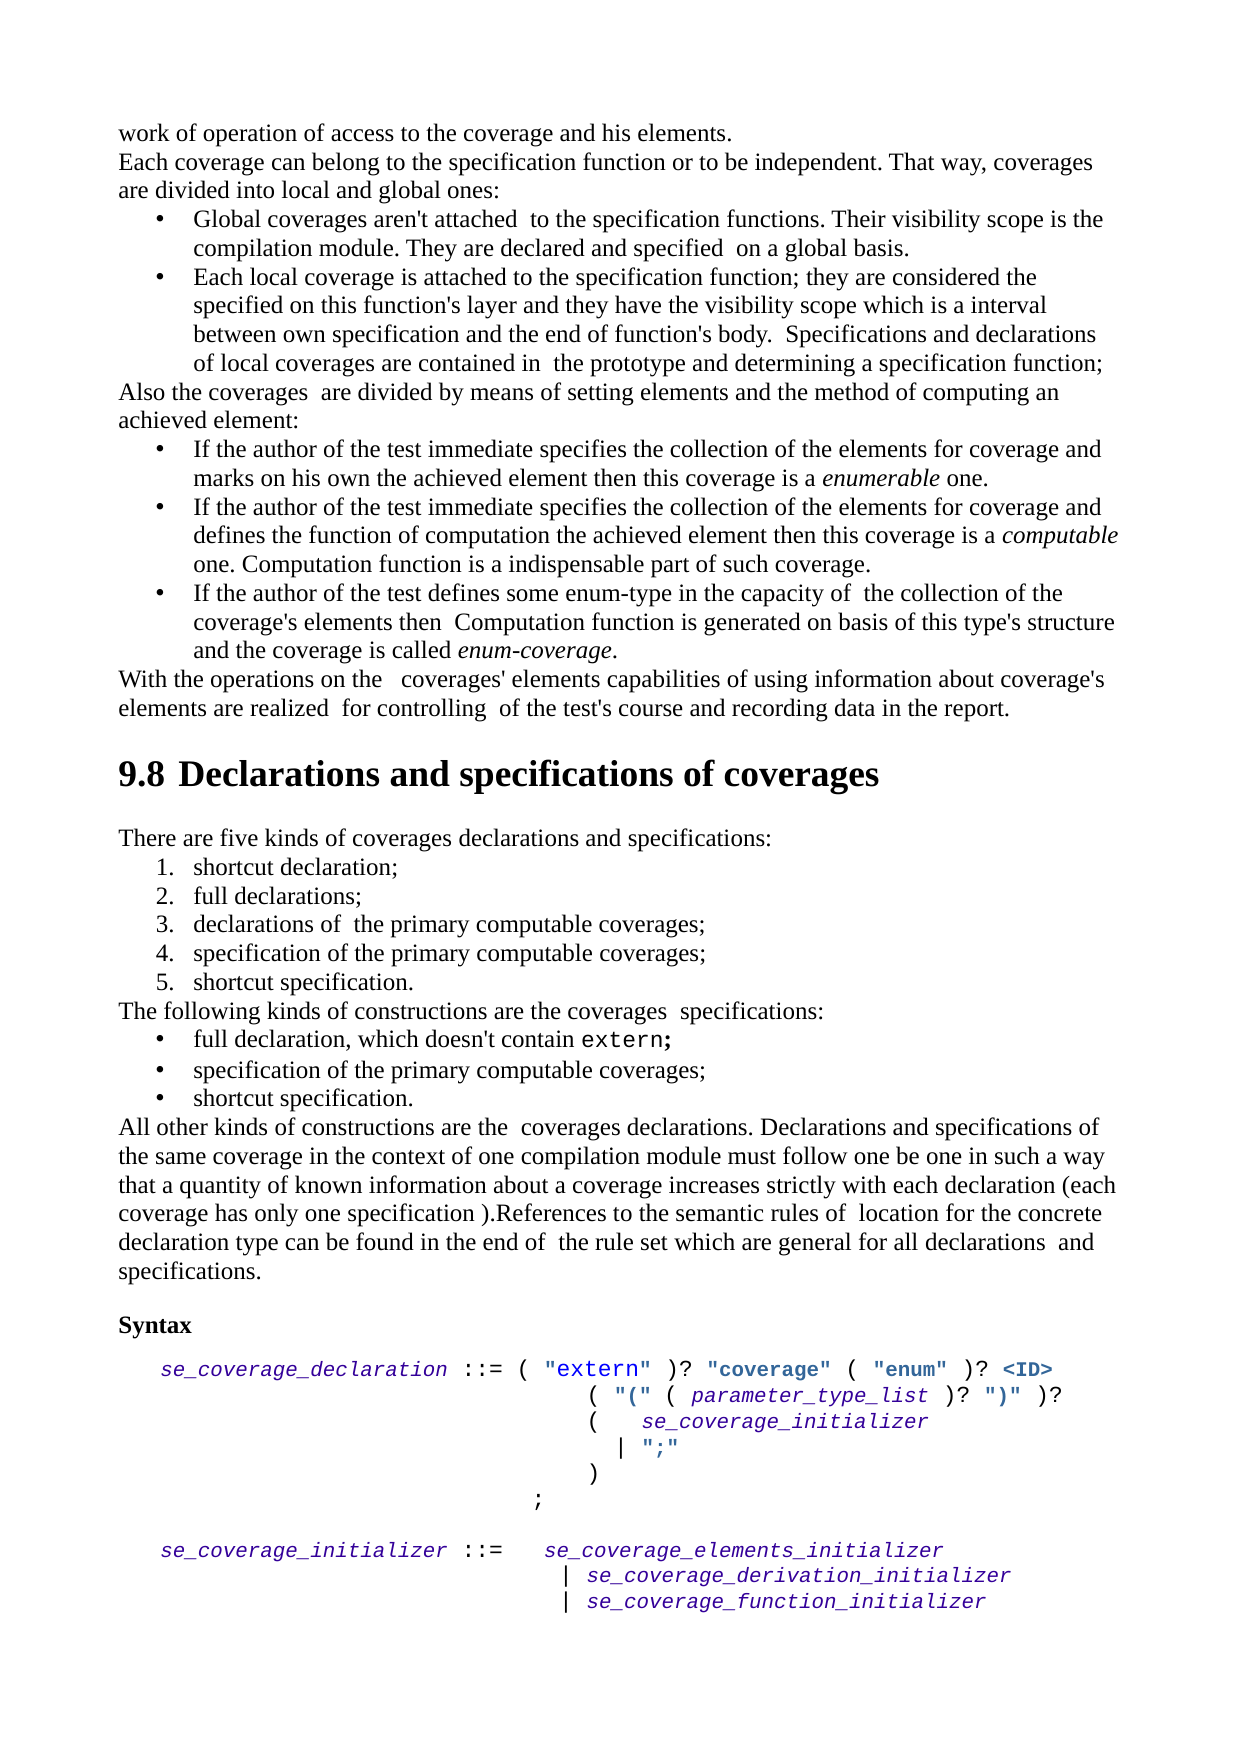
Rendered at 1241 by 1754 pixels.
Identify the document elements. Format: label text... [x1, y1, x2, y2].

list If the author of the test immediate specifies the collection of the elements for coverage and defines the function of computation the achieved element then this coverage is a computable one. Computation function is a indispensable part of such coverage. [156, 492, 1122, 578]
list Global coverages aren't attached to the specification functions. Their visibility scope is the compilation module. They are declared and specified on a global basis. [156, 204, 1122, 262]
text Also the coverages are divided by means of setting elements and the method of computing an achieved element: [118, 377, 1122, 434]
list shortcut specification. [156, 967, 1122, 996]
text se_coverage_initializer ::= se_coverage_elements_initializer | se_coverage_derivation_initializer | se_coverage_function_initializer [160, 1538, 1122, 1616]
text work of operation of access to the coverage and his elements. [118, 118, 1122, 147]
list declarations of the primary computable coverages; [156, 909, 1122, 938]
list specification of the primary computable coverages; [156, 938, 1122, 967]
text The following kinds of constructions are the coverages specifications: [118, 996, 1122, 1024]
text Each coverage can belong to the specification function or to be independent. That way, coverages are divided into local and global ones: [118, 147, 1122, 204]
text se_coverage_declaration ::= ( "extern" )? "coverage" ( "enum" )? <ID> ( "(" ( parameter_type_list )? ")" )? ( se_coverage_initializer | ";" ) ; [160, 1357, 1122, 1513]
subtitle Syntax [118, 1310, 1122, 1338]
list full declaration, which doesn't contain extern; [156, 1024, 1122, 1055]
list If the author of the test immediate specifies the collection of the elements for coverage and marks on his own the achieved element then this coverage is a enumerable one. [156, 434, 1122, 492]
list If the author of the test defines some enum-type in the capacity of the collection of the coverage's elements then Computation function is generated on basis of this type's structure and the coverage is called enum-coverage. [156, 578, 1122, 664]
list full declarations; [156, 881, 1122, 909]
subtitle Declarations and specifications of coverages [118, 751, 1122, 794]
list Each local coverage is attached to the specification function; they are considered the specified on this function's layer and they have the visibility scope which is a interval between own specification and the end of function's body. Specifications and declarations of local coverages are contained in the prototype and determining a specification function; [156, 262, 1122, 377]
list shortcut declaration; [156, 852, 1122, 881]
list specification of the primary computable coverages; [156, 1055, 1122, 1083]
list shortcut specification. [156, 1083, 1122, 1112]
text All other kinds of constructions are the coverages declarations. Declarations and specifications of the same coverage in the context of one compilation module must follow one be one in such a way that a quantity of known information about a coverage increases strictly with each declaration (each coverage has only one specification ).References to the semantic rules of location for the concrete declaration type can be found in the end of the rule set which are general for all declarations and specifications. [118, 1112, 1122, 1285]
text With the operations on the coverages' elements capabilities of using information about coverage's elements are realized for controlling of the test's course and recording data in the report. [118, 664, 1122, 722]
text There are five kinds of coverages declarations and specifications: [118, 823, 1122, 852]
